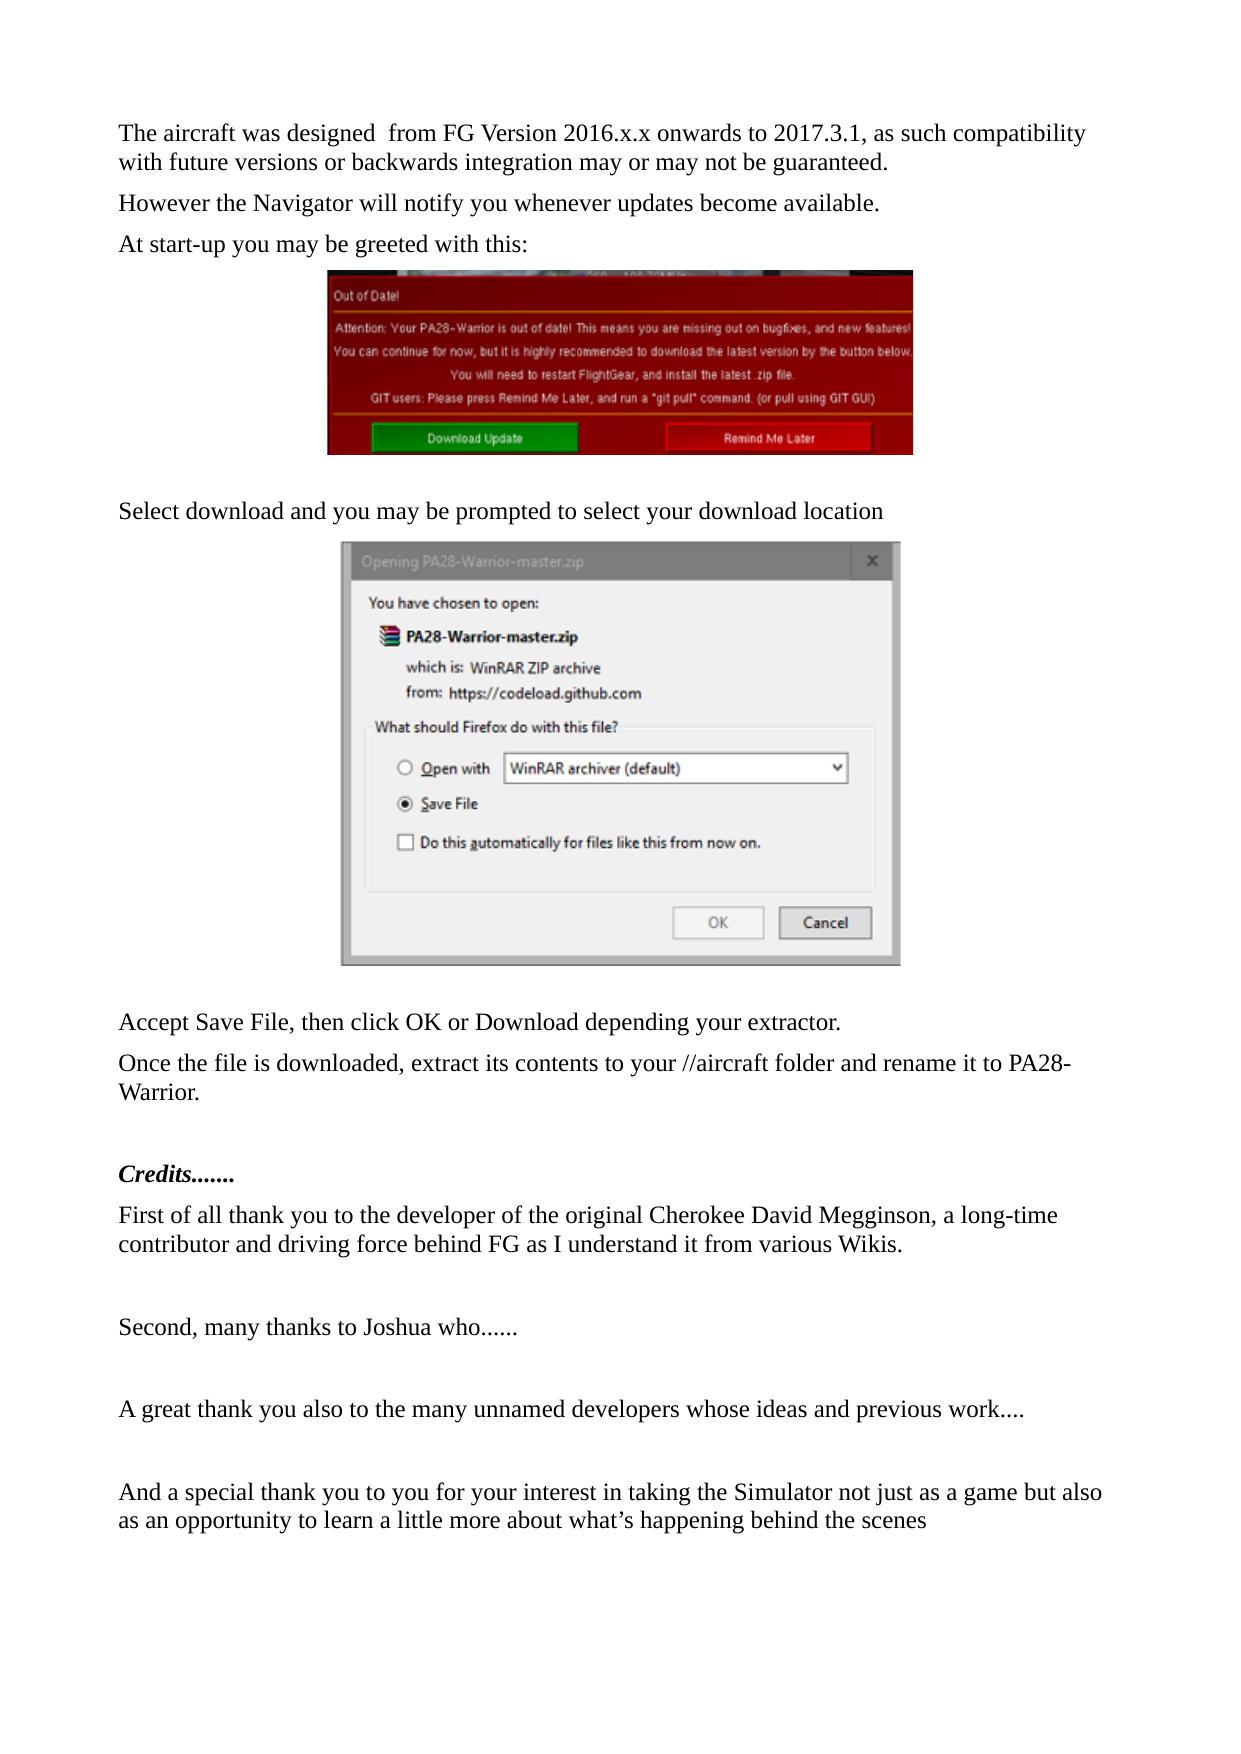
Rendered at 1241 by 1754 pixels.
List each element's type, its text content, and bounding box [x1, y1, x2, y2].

text The aircraft was designed from FG Version 2016.x.x onwards to 2017.3.1, as such compatibility with future versions or backwards integration may or may not be guaranteed. [118, 118, 1122, 176]
text Accept Save File, then click OK or Download depending your extractor. [118, 1007, 1122, 1036]
text Once the file is downloaded, extract its contents to your //aircraft folder and rename it to PA28-Warrior. [118, 1048, 1122, 1106]
text Second, many thanks to Joshua who...... [118, 1312, 1122, 1341]
text However the Navigator will notify you whenever updates become available. [118, 188, 1122, 217]
text A great thank you also to the many unnamed developers whose ideas and previous work.... [118, 1394, 1122, 1423]
picture [339, 537, 901, 966]
picture [327, 270, 914, 455]
text And a special thank you to you for your interest in taking the Simulator not just as a game but also as an opportunity to learn a little more about what’s happening behind the scenes [118, 1477, 1122, 1534]
text Select download and you may be prompted to select your download location [118, 496, 1122, 525]
text First of all thank you to the developer of the original Cherokee David Megginson, a long-time contributor and driving force behind FG as I understand it from various Wikis. [118, 1201, 1122, 1258]
text Credits....... [118, 1159, 1122, 1188]
text At start-up you may be greeted with this: [118, 229, 1122, 258]
